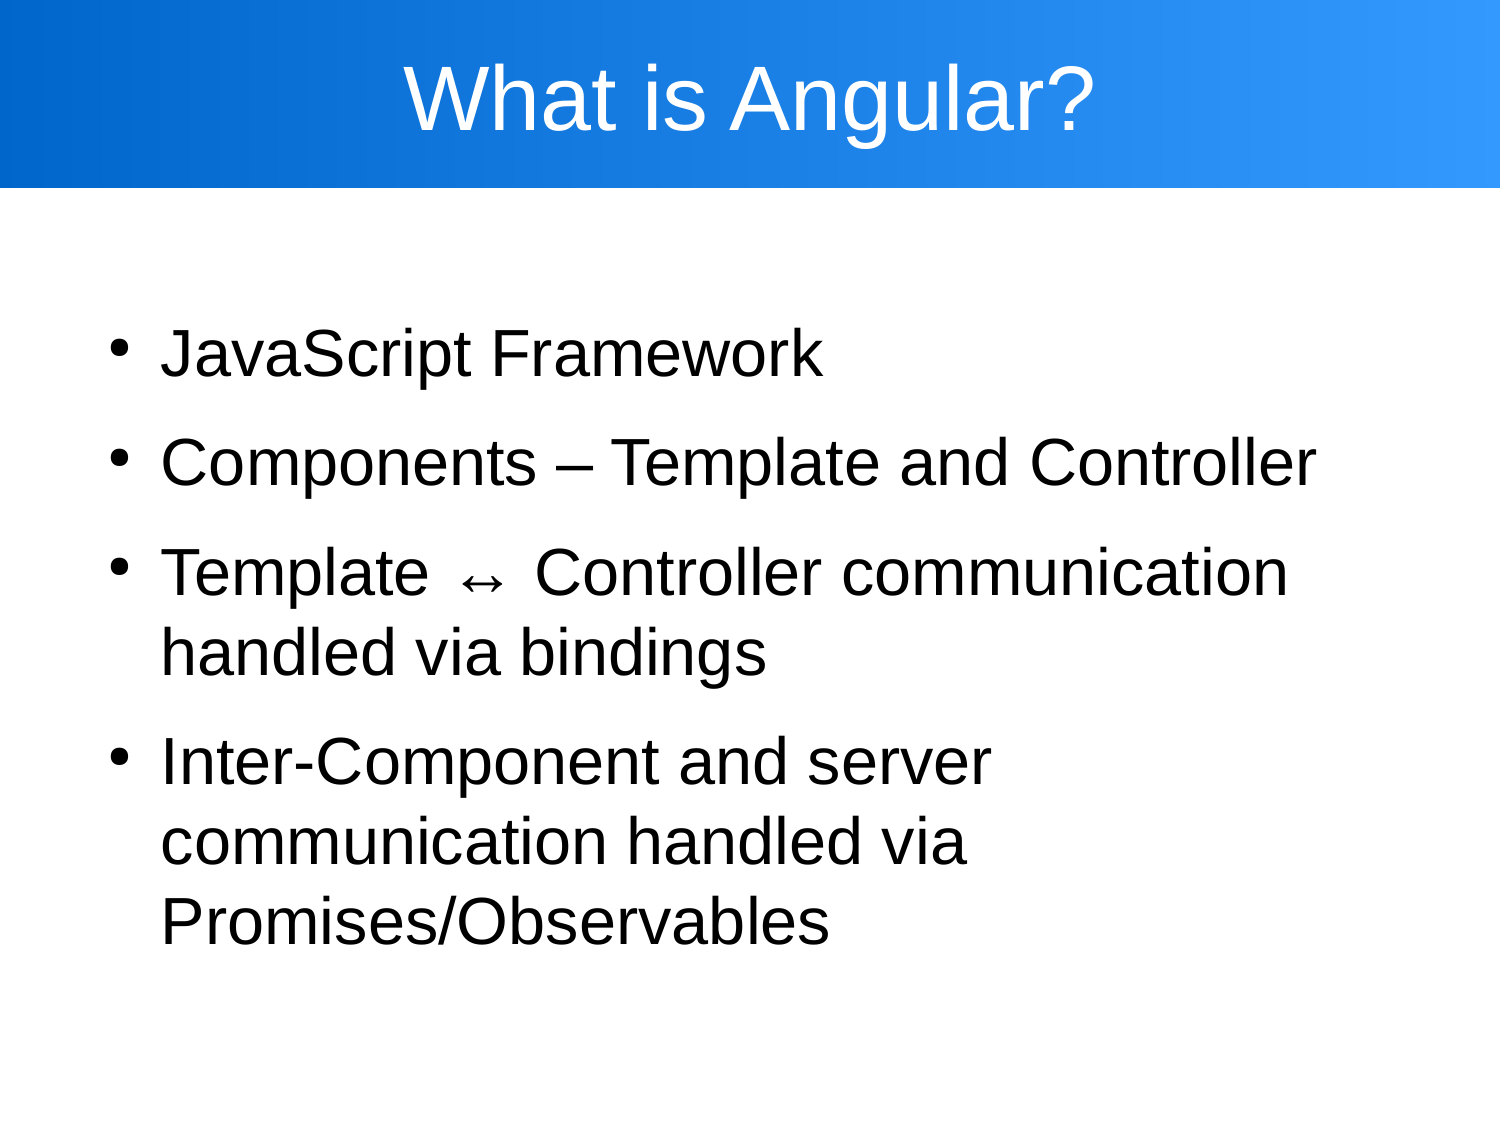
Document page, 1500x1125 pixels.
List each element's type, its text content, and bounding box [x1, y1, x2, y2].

title What is Angular? [0, 0, 1500, 188]
list JavaScript Framework Components – Template and Controller Template ↔ Controller communication handled via bindings Inter-Component and server communication handled via Promises/Observables [75, 262, 1426, 1005]
